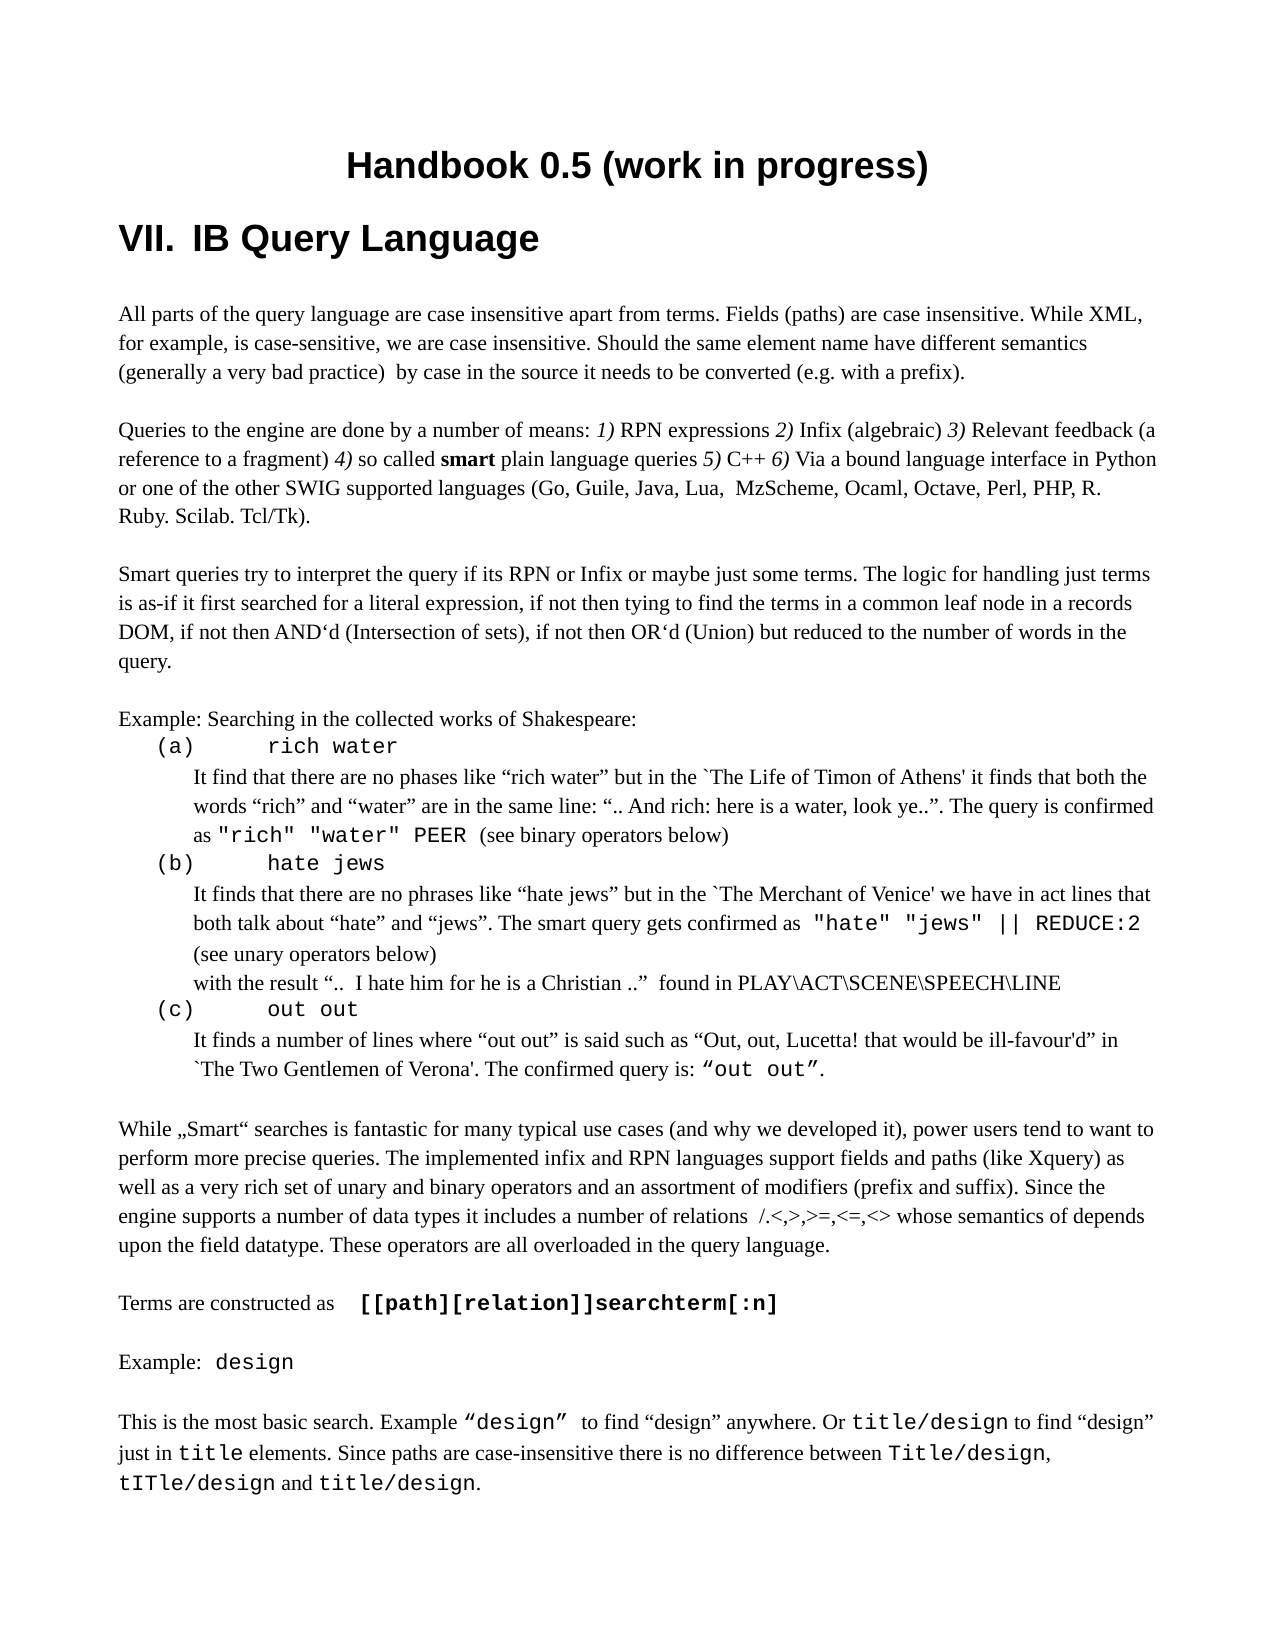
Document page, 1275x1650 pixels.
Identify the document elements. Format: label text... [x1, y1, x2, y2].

list It find that there are no phases like “rich water” but in the `The Life of Timon of Athens' it finds that both the words “rich” and “water” are in the same line: “.. And rich: here is a water, look ye..”. The query is confirmed as "rich" "water" PEER (see binary operators below) [156, 764, 1157, 848]
text This is the most basic search. Example “design” to find “design” anywhere. Or title/design to find “design” just in title elements. Since paths are case-insensitive there is no difference between Title/design, tITle/design and title/design. [118, 1409, 1157, 1497]
list with the result “.. I hate him for he is a Christian ..” found in PLAY\ACT\SCENE\SPEECH\LINE [156, 969, 1157, 995]
text Queries to the engine are done by a number of means: 1) RPN expressions 2) Infix (algebraic) 3) Relevant feedback (a reference to a fragment) 4) so called smart plain language queries 5) C++ 6) Via a bound language interface in Python or one of the other SWIG supported languages (Go, Guile, Java, Lua, MzScheme, Ocaml, Octave, Perl, PHP, R. Ruby. Scilab. Tcl/Tk). [118, 417, 1157, 529]
list out out [156, 998, 1157, 1023]
text Example: Searching in the collected works of Shakespeare: [118, 706, 1157, 731]
list It finds a number of lines where “out out” is said such as “Out, out, Lucetta! that would be ill-favour'd” in `The Two Gentlemen of Verona'. The confirmed query is: “out out”. [156, 1027, 1157, 1083]
text Smart queries try to interpret the query if its RPN or Infix or maybe just some terms. The logic for handling just terms is as-if it first searched for a literal expression, if not then tying to find the terms in a common leaf node in a records DOM, if not then AND‘d (Intersection of sets), if not then OR‘d (Union) but reduced to the number of words in the query. [118, 561, 1157, 673]
text All parts of the query language are case insensitive apart from terms. Fields (paths) are case insensitive. While XML, for example, is case-sensitive, we are case insensitive. Should the same element name have different semantics (generally a very bad practice) by case in the source it needs to be converted (e.g. with a prefix). [118, 301, 1157, 384]
subtitle IB Query Language [118, 216, 1157, 259]
text Terms are constructed as [[path][relation]]searchterm[:n] [118, 1289, 1157, 1317]
list It finds that there are no phrases like “hate jews” but in the `The Merchant of Venice' we have in act lines that both talk about “hate” and “jews”. The smart query gets confirmed as "hate" "jews" || REDUCE:2 (see unary operators below) [156, 881, 1157, 966]
list hate jews [156, 852, 1157, 877]
text While „Smart“ searches is fantastic for many typical use cases (and why we developed it), power users tend to want to perform more precise queries. The implemented infix and RPN languages support fields and paths (like Xquery) as well as a very rich set of unary and binary operators and an assortment of modifiers (prefix and suffix). Since the engine supports a number of data types it includes a number of relations /.<,>,>=,<=,<> whose semantics of depends upon the field datatype. These operators are all overloaded in the query language. [118, 1116, 1157, 1257]
list rich water [156, 735, 1157, 760]
text Example: design [118, 1349, 1157, 1376]
